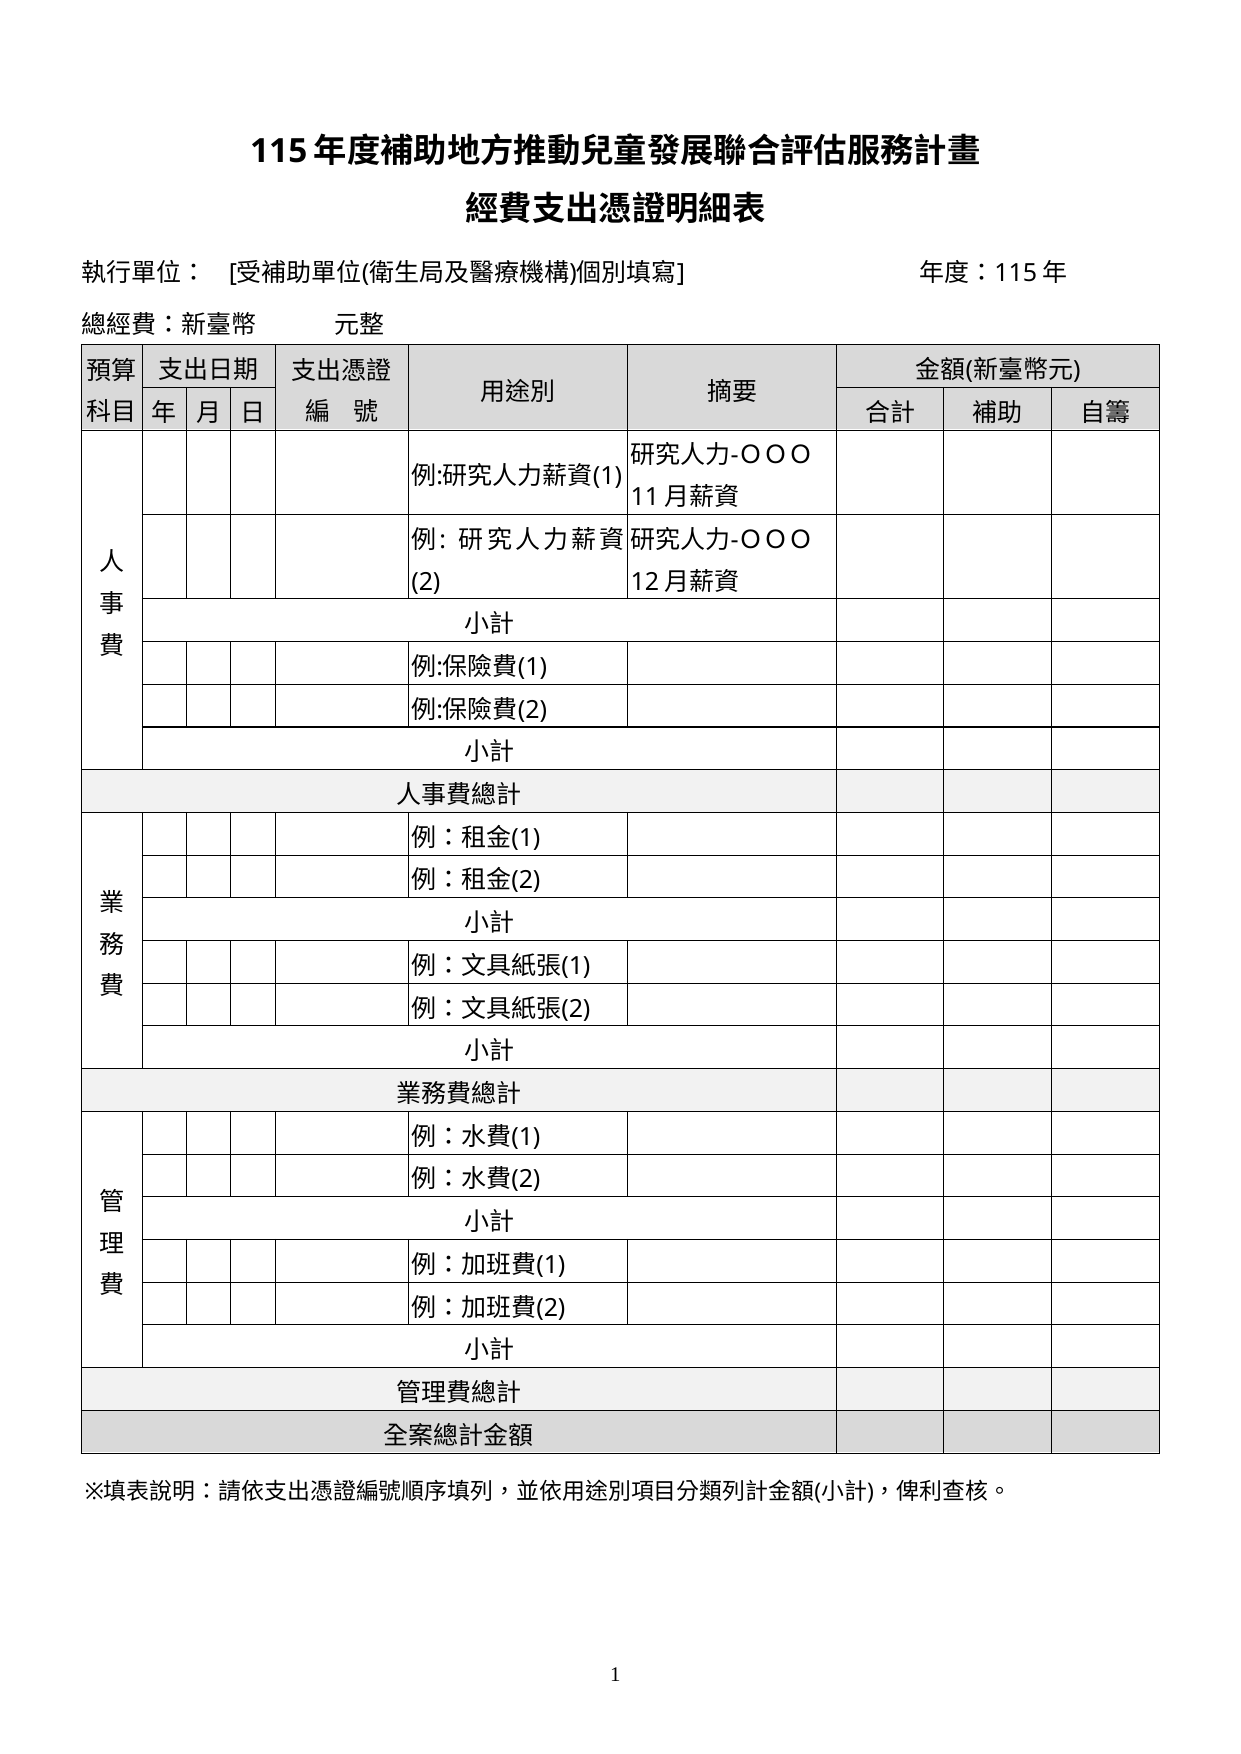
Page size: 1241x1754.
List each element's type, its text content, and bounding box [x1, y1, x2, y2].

table_cell [837, 1069, 943, 1111]
table_cell [837, 856, 943, 897]
table_cell 月 [187, 388, 230, 429]
table_cell [276, 984, 408, 1025]
table_cell 支出日期 [143, 345, 275, 387]
table_cell [276, 431, 408, 514]
table_cell [143, 685, 186, 726]
table_cell [837, 941, 943, 983]
table_cell [1052, 898, 1159, 940]
table_cell [231, 1112, 275, 1153]
table_cell [837, 770, 943, 812]
table_cell [944, 813, 1051, 854]
table_cell 小計 [143, 898, 836, 940]
table_cell [187, 685, 230, 726]
table_cell [231, 685, 275, 726]
table_cell [628, 1155, 836, 1196]
table_cell 小計 [143, 599, 836, 641]
text 115年度補助地方推動兒童發展聯合評估服務計畫 [159, 136, 1071, 169]
table_cell [944, 1283, 1051, 1324]
table_cell [231, 1155, 275, 1196]
table_cell 例：租金(2) [409, 856, 627, 897]
table_cell 研究人力-ＯＯＯ12月薪資 [628, 515, 836, 598]
table_cell [187, 515, 230, 598]
table_cell [944, 984, 1051, 1025]
table_cell [143, 1240, 186, 1282]
table_cell [1052, 1368, 1159, 1410]
table_cell [628, 856, 836, 897]
table_cell [187, 813, 230, 854]
table_cell [143, 813, 186, 854]
table_cell [143, 856, 186, 897]
table_header 年度：115年 [760, 240, 1067, 292]
table_cell [837, 599, 943, 641]
table_cell [837, 728, 943, 769]
table_cell [837, 642, 943, 684]
table_cell [276, 642, 408, 684]
table_cell 小計 [143, 1197, 836, 1239]
table_cell [1052, 1155, 1159, 1196]
table_cell [628, 813, 836, 854]
table_cell 總經費：新臺幣 元整 [81, 292, 1067, 344]
table_cell [1052, 856, 1159, 897]
table_cell [628, 1240, 836, 1282]
table_cell 例:保險費(2) [409, 685, 627, 726]
table_cell 例：租金(1) [409, 813, 627, 854]
table_cell [944, 515, 1051, 598]
table_cell [276, 813, 408, 854]
table_cell [1052, 941, 1159, 983]
table_cell 用途別 [409, 345, 627, 429]
table_cell [143, 515, 186, 598]
table_cell [187, 642, 230, 684]
table_cell [1052, 515, 1159, 598]
table_cell [187, 1240, 230, 1282]
table_cell [187, 984, 230, 1025]
table_cell [944, 1325, 1051, 1367]
table_cell [276, 941, 408, 983]
table_cell [837, 1197, 943, 1239]
table_cell [944, 1411, 1051, 1452]
table_cell 例：水費(1) [409, 1112, 627, 1153]
table_cell [944, 941, 1051, 983]
table_cell 例：加班費(1) [409, 1240, 627, 1282]
table_cell [187, 856, 230, 897]
table_cell [1052, 813, 1159, 854]
table_cell [837, 1283, 943, 1324]
table_cell [276, 685, 408, 726]
table_cell [1052, 1112, 1159, 1153]
table_cell [944, 1069, 1051, 1111]
table_cell [1052, 728, 1159, 769]
table_cell [143, 1155, 186, 1196]
table_cell [187, 1112, 230, 1153]
table_cell 例：文具紙張(1) [409, 941, 627, 983]
table_cell 例：文具紙張(2) [409, 984, 627, 1025]
table_cell [231, 431, 275, 514]
table_cell 自籌 [1052, 388, 1159, 429]
table_cell [276, 856, 408, 897]
table_cell [628, 685, 836, 726]
table_cell 業務費總計 [82, 1069, 836, 1111]
table_cell [143, 642, 186, 684]
table_cell 管理費 [82, 1112, 142, 1367]
table_cell [628, 642, 836, 684]
table_cell [276, 1283, 408, 1324]
table_cell 年 [143, 388, 186, 429]
table_cell 管理費總計 [82, 1368, 836, 1410]
table_cell [628, 1112, 836, 1153]
table_cell [837, 1026, 943, 1068]
table_cell [944, 770, 1051, 812]
table_cell [837, 1325, 943, 1367]
table_cell [944, 1240, 1051, 1282]
table_cell 小計 [143, 728, 836, 769]
table_cell [837, 1155, 943, 1196]
table_cell [944, 1026, 1051, 1068]
table_cell [1052, 1197, 1159, 1239]
table_cell [143, 431, 186, 514]
table_cell [187, 1283, 230, 1324]
table_cell [231, 1240, 275, 1282]
table_cell [231, 1283, 275, 1324]
table_cell [1052, 1026, 1159, 1068]
table_cell 補助 [944, 388, 1051, 429]
table_cell [1052, 431, 1159, 514]
table_cell 全案總計金額 [82, 1411, 836, 1452]
table_cell 日 [231, 388, 275, 429]
table_cell [276, 1240, 408, 1282]
table_cell [628, 941, 836, 983]
table_cell [628, 1283, 836, 1324]
table_cell [143, 1283, 186, 1324]
table_cell 業務費 [82, 813, 142, 1068]
table_cell 支出憑證 編 號 [276, 345, 408, 429]
table_cell [944, 1368, 1051, 1410]
table_header [1067, 240, 1159, 292]
table_cell [1052, 1283, 1159, 1324]
table_cell 小計 [143, 1026, 836, 1068]
table_cell [1052, 685, 1159, 726]
table_cell [837, 1112, 943, 1153]
table_cell [837, 984, 943, 1025]
table_cell 例:研究人力薪資(1) [409, 431, 627, 514]
table_cell [143, 984, 186, 1025]
table_cell [143, 1112, 186, 1153]
table_cell 研究人力-ＯＯＯ11月薪資 [628, 431, 836, 514]
table_cell [187, 941, 230, 983]
table_cell [231, 813, 275, 854]
text 經費支出憑證明細表 [159, 194, 1071, 227]
table_cell [231, 941, 275, 983]
table_cell [1052, 1240, 1159, 1282]
table_cell [231, 984, 275, 1025]
table_cell [944, 1155, 1051, 1196]
table_cell [944, 1197, 1051, 1239]
table_cell [944, 431, 1051, 514]
table_cell [837, 898, 943, 940]
table_cell 小計 [143, 1325, 836, 1367]
table_cell [944, 685, 1051, 726]
table_cell [1052, 599, 1159, 641]
table_cell 人事費總計 [82, 770, 836, 812]
table_header 執行單位： [受補助單位(衛生局及醫療機構)個別填寫] [81, 240, 760, 292]
table_cell [143, 941, 186, 983]
table_cell [276, 1155, 408, 1196]
table_cell 金額(新臺幣元) [837, 345, 1159, 387]
table_cell [1052, 984, 1159, 1025]
table_cell [187, 431, 230, 514]
table_cell 例：水費(2) [409, 1155, 627, 1196]
table_cell [276, 1112, 408, 1153]
text ※填表說明：請依支出憑證編號順序填列，並依用途別項目分類列計金額(小計)，俾利查核。 [84, 1466, 1081, 1508]
table_cell 例: 研究人力薪資(2) [409, 515, 627, 598]
table_cell [837, 685, 943, 726]
table_cell [944, 599, 1051, 641]
table_cell [1067, 292, 1159, 344]
table_cell 人事費 [82, 431, 142, 769]
table_cell [1052, 770, 1159, 812]
table_cell [1052, 642, 1159, 684]
table_cell [944, 1112, 1051, 1153]
table_cell [1052, 1411, 1159, 1452]
table_cell [944, 898, 1051, 940]
table_cell [187, 1155, 230, 1196]
table_cell 預算科目 [82, 345, 142, 429]
table_cell [837, 1368, 943, 1410]
table_cell [944, 856, 1051, 897]
table_cell [837, 515, 943, 598]
table_cell [231, 515, 275, 598]
table_cell 合計 [837, 388, 943, 429]
table_cell [1052, 1069, 1159, 1111]
table_cell [837, 1411, 943, 1452]
table_cell [628, 984, 836, 1025]
table_cell 摘要 [628, 345, 836, 429]
table_cell [944, 728, 1051, 769]
table_cell 例:保險費(1) [409, 642, 627, 684]
table_cell [276, 515, 408, 598]
table_cell [944, 642, 1051, 684]
table_cell [837, 431, 943, 514]
table_cell 例：加班費(2) [409, 1283, 627, 1324]
table_cell [231, 642, 275, 684]
table_cell [1052, 1325, 1159, 1367]
table_cell [837, 1240, 943, 1282]
table_cell [231, 856, 275, 897]
table_cell [837, 813, 943, 854]
